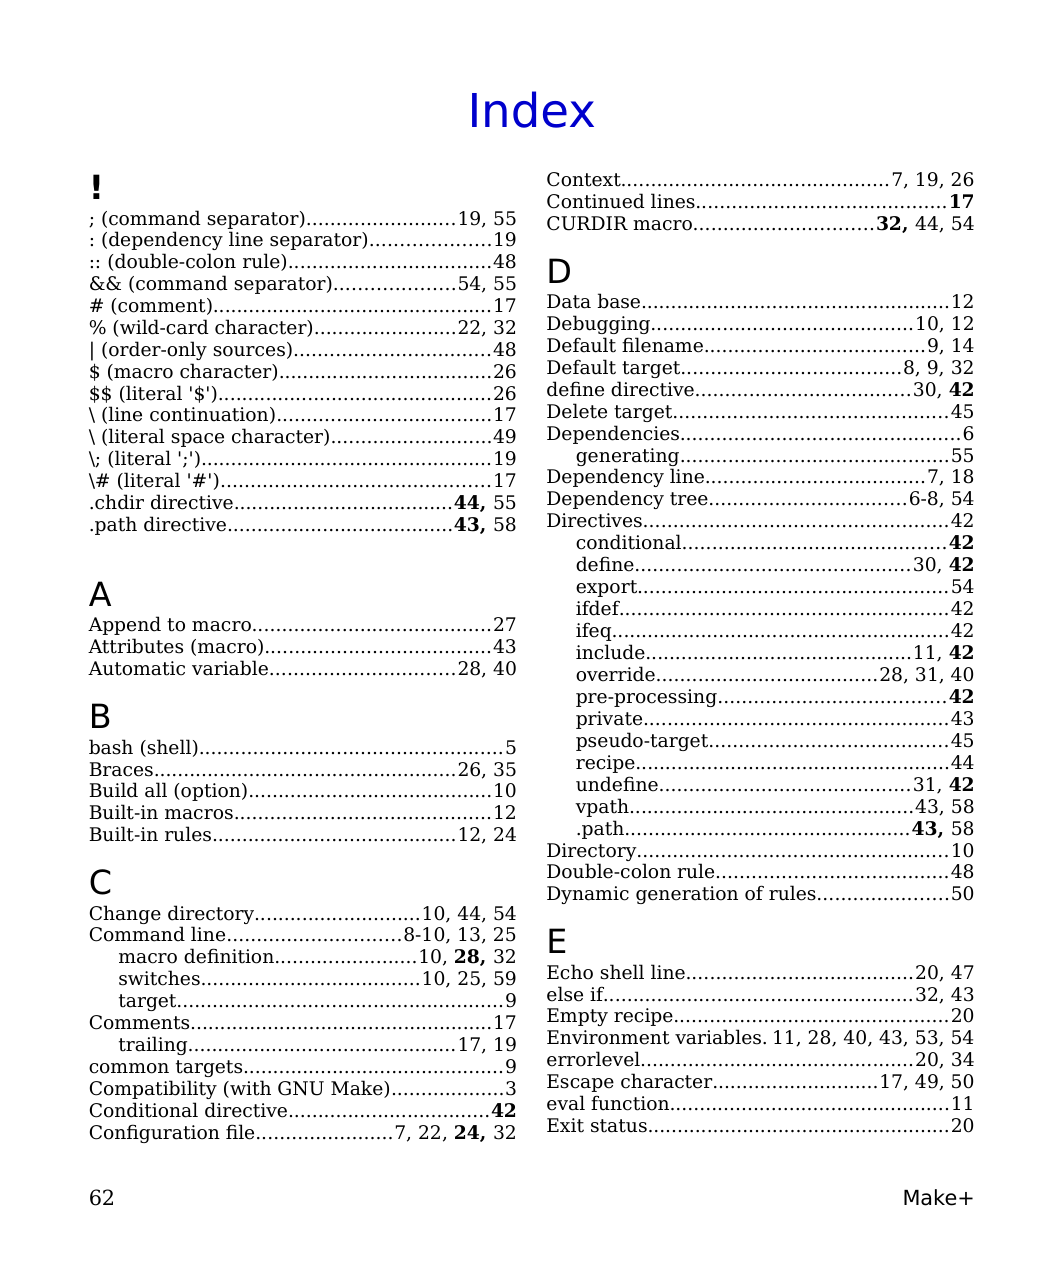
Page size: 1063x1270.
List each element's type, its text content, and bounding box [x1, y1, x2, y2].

text Directives 42 [546, 510, 974, 532]
text Directory 10 [546, 839, 974, 861]
text E [546, 923, 974, 962]
text \ (line continuation) 17 [88, 404, 517, 426]
text switches 10, 25, 59 [118, 968, 517, 990]
text Conditional directive 42 [88, 1100, 517, 1122]
text Exit status 20 [546, 1115, 974, 1137]
text ! [88, 169, 517, 207]
text override 28, 31, 40 [576, 664, 974, 686]
text A [88, 576, 517, 614]
text # (comment) 17 [88, 295, 517, 317]
text Braces 26, 35 [88, 758, 517, 780]
text \; (literal ';') 19 [88, 448, 517, 470]
text pre-processing 42 [576, 686, 974, 708]
text Comments 17 [88, 1012, 517, 1034]
text Empty recipe 20 [546, 1006, 974, 1027]
text && (command separator) 54, 55 [88, 273, 517, 295]
text % (wild-card character) 22, 32 [88, 317, 517, 339]
text Environment variables 11, 28, 40, 43, 53, 54 [546, 1027, 974, 1049]
text $ (macro character) 26 [88, 361, 517, 382]
text \ (literal space character) 49 [88, 426, 517, 448]
text Default target 8, 9, 32 [546, 357, 974, 379]
text Dependency line 7, 18 [546, 466, 974, 488]
text undefine 31, 42 [576, 773, 974, 796]
text common targets 9 [88, 1056, 517, 1078]
text define 30, 42 [576, 554, 974, 576]
text export 54 [576, 576, 974, 598]
text B [88, 698, 517, 737]
text Context 7, 19, 26 [546, 169, 974, 191]
text .chdir directive 44, 55 [88, 492, 517, 514]
text bash (shell) 5 [88, 737, 517, 758]
text Dependencies 6 [546, 423, 974, 444]
text vpath 43, 58 [576, 796, 974, 817]
text eval function 11 [546, 1093, 974, 1115]
text Built-in rules 12, 24 [88, 824, 517, 846]
text Configuration file 7, 22, 24, 32 [88, 1122, 517, 1144]
text Escape character 17, 49, 50 [546, 1071, 974, 1093]
text Build all (option) 10 [88, 780, 517, 802]
text else if 32, 43 [546, 984, 974, 1006]
text generating 55 [576, 444, 974, 466]
text target 9 [118, 990, 517, 1012]
text ifeq 42 [576, 620, 974, 642]
text \# (literal '#') 17 [88, 470, 517, 492]
text Command line 8-10, 13, 25 [88, 924, 517, 946]
text Continued lines 17 [546, 191, 974, 213]
text recipe 44 [576, 752, 974, 773]
text Automatic variable 28, 40 [88, 658, 517, 680]
text Default filename 9, 14 [546, 335, 974, 357]
text D [546, 252, 974, 291]
text Data base 12 [546, 291, 974, 313]
text Dependency tree 6-8, 54 [546, 488, 974, 510]
text : (dependency line separator) 19 [88, 229, 517, 251]
text Built-in macros 12 [88, 802, 517, 824]
text private 43 [576, 708, 974, 730]
text :: (double-colon rule) 48 [88, 251, 517, 273]
text CURDIR macro 32, 44, 54 [546, 213, 974, 235]
text define directive 30, 42 [546, 379, 974, 401]
text pseudo-target 45 [576, 730, 974, 752]
text $$ (literal '$') 26 [88, 382, 517, 404]
text Dynamic generation of rules 50 [546, 883, 974, 905]
text ifdef 42 [576, 598, 974, 620]
text Change directory 10, 44, 54 [88, 903, 517, 924]
text macro definition 10, 28, 32 [118, 946, 517, 968]
text Debugging 10, 12 [546, 313, 974, 335]
text .path directive 43, 58 [88, 514, 517, 536]
text trailing 17, 19 [118, 1034, 517, 1056]
subtitle Index [88, 84, 974, 138]
text errorlevel 20, 34 [546, 1049, 974, 1071]
text conditional 42 [576, 532, 974, 554]
text include 11, 42 [576, 642, 974, 664]
text Attributes (macro) 43 [88, 636, 517, 658]
text Delete target 45 [546, 401, 974, 423]
text Echo shell line 20, 47 [546, 962, 974, 984]
text Compatibility (with GNU Make) 3 [88, 1078, 517, 1100]
text .path 43, 58 [576, 817, 974, 839]
text ; (command separator) 19, 55 [88, 207, 517, 229]
text Double-colon rule 48 [546, 861, 974, 883]
text C [88, 864, 517, 903]
text | (order-only sources) 48 [88, 339, 517, 361]
text Append to macro 27 [88, 614, 517, 636]
